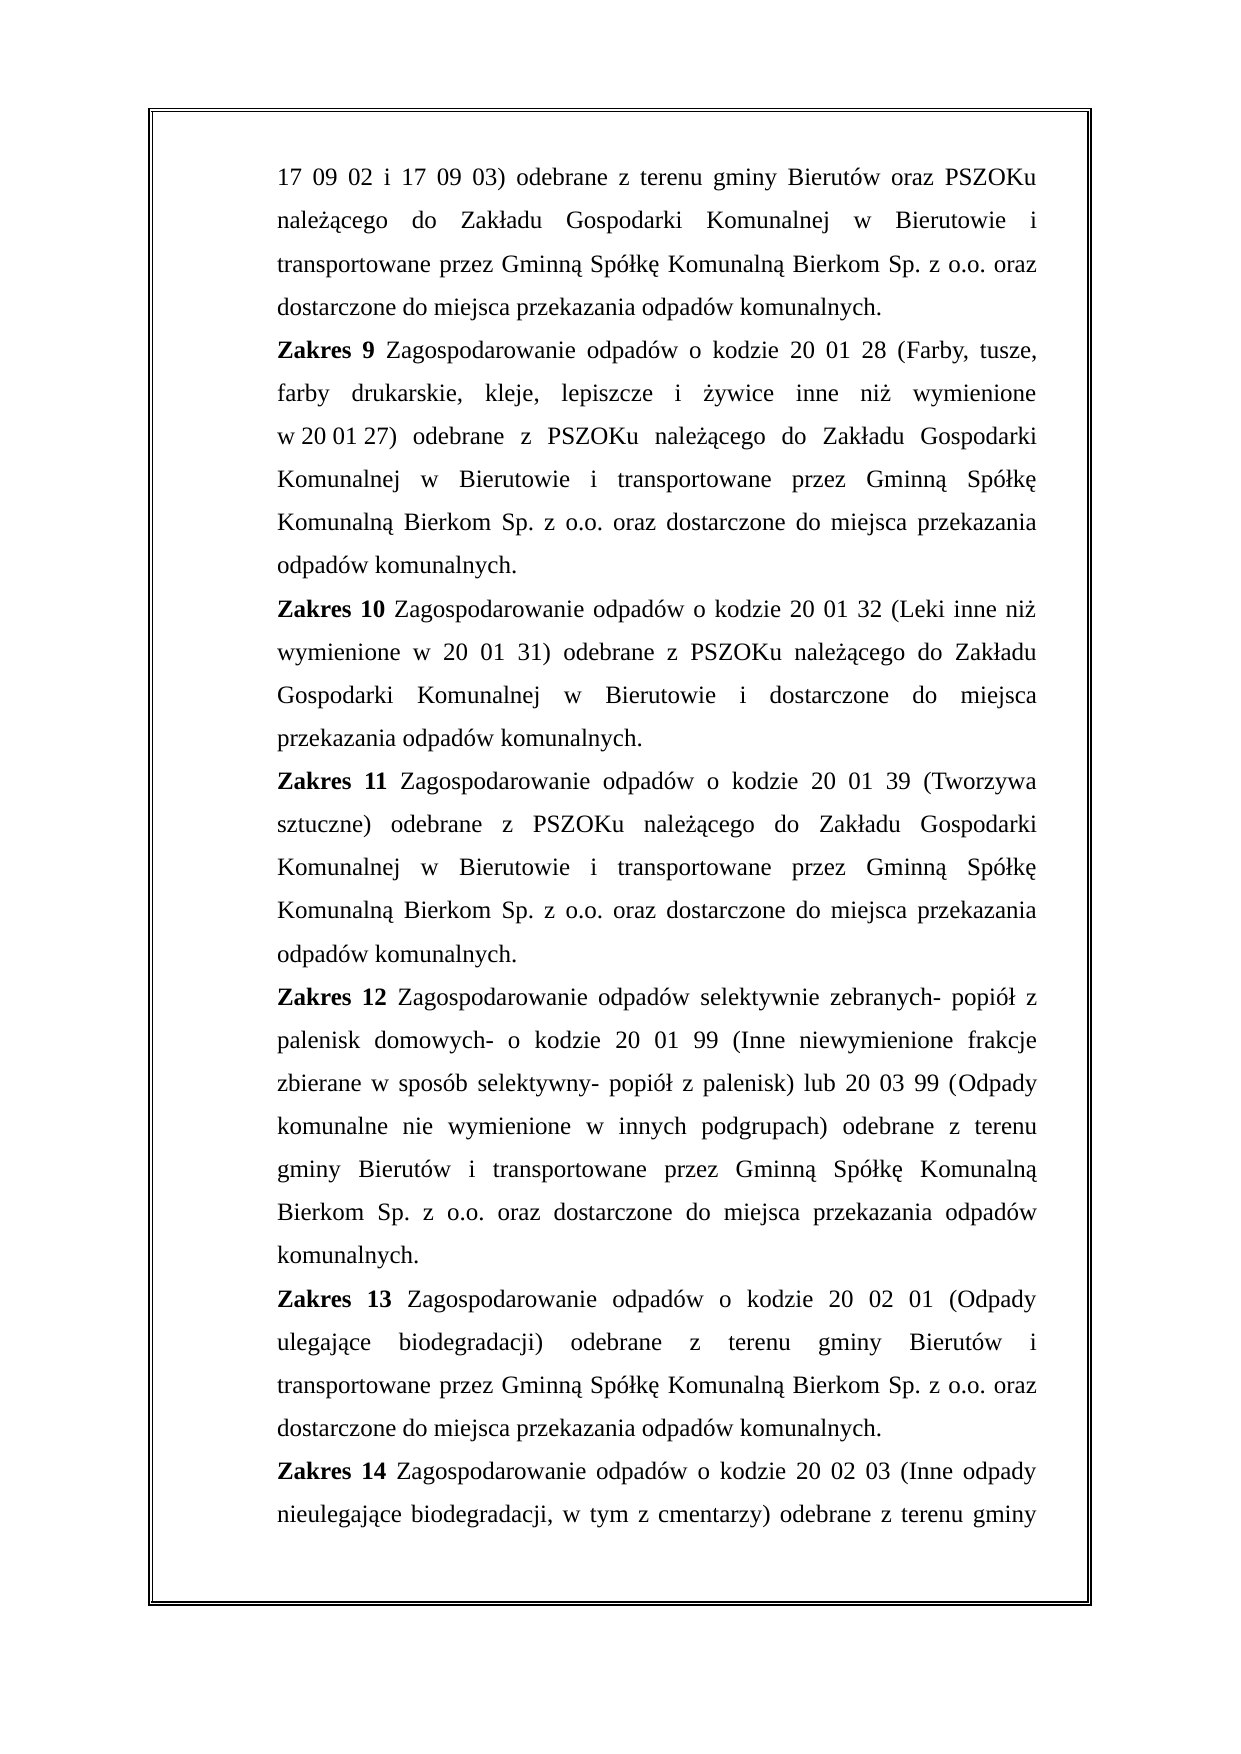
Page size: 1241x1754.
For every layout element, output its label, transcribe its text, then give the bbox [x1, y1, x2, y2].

text Zakres 14 Zagospodarowanie odpadów o kodzie 20 02 03 (Inne odpady nieulegające biodegradacji, w tym z cmentarzy) odebrane z terenu gminy [277, 1456, 1037, 1528]
text 17 09 02 i 17 09 03) odebrane z terenu gminy Bierutów oraz PSZOKu należącego do Zakładu Gospodarki Komunalnej w Bierutowie i transportowane przez Gminną Spółkę Komunalną Bierkom Sp. z o.o. oraz dostarczone do miejsca przekazania odpadów komunalnych. [277, 162, 1037, 321]
text Zakres 12 Zagospodarowanie odpadów selektywnie zebranych- popiół z palenisk domowych- o kodzie 20 01 99 (Inne niewymienione frakcje zbierane w sposób selektywny- popiół z palenisk) lub 20 03 99 (Odpady komunalne nie wymienione w innych podgrupach) odebrane z terenu gminy Bierutów i transportowane przez Gminną Spółkę Komunalną Bierkom Sp. z o.o. oraz dostarczone do miejsca przekazania odpadów komunalnych. [277, 982, 1037, 1269]
text Zakres 13 Zagospodarowanie odpadów o kodzie 20 02 01 (Odpady ulegające biodegradacji) odebrane z terenu gminy Bierutów i transportowane przez Gminną Spółkę Komunalną Bierkom Sp. z o.o. oraz dostarczone do miejsca przekazania odpadów komunalnych. [277, 1284, 1037, 1442]
text Zakres 10 Zagospodarowanie odpadów o kodzie 20 01 32 (Leki inne niż wymienione w 20 01 31) odebrane z PSZOKu należącego do Zakładu Gospodarki Komunalnej w Bierutowie i dostarczone do miejsca przekazania odpadów komunalnych. [277, 594, 1037, 752]
text Zakres 9 Zagospodarowanie odpadów o kodzie 20 01 28 (Farby, tusze, farby drukarskie, kleje, lepiszcze i żywice inne niż wymienione w 20 01 27) odebrane z PSZOKu należącego do Zakładu Gospodarki Komunalnej w Bierutowie i transportowane przez Gminną Spółkę Komunalną Bierkom Sp. z o.o. oraz dostarczone do miejsca przekazania odpadów komunalnych. [277, 335, 1037, 579]
text Zakres 11 Zagospodarowanie odpadów o kodzie 20 01 39 (Tworzywa sztuczne) odebrane z PSZOKu należącego do Zakładu Gospodarki Komunalnej w Bierutowie i transportowane przez Gminną Spółkę Komunalną Bierkom Sp. z o.o. oraz dostarczone do miejsca przekazania odpadów komunalnych. [277, 766, 1037, 967]
